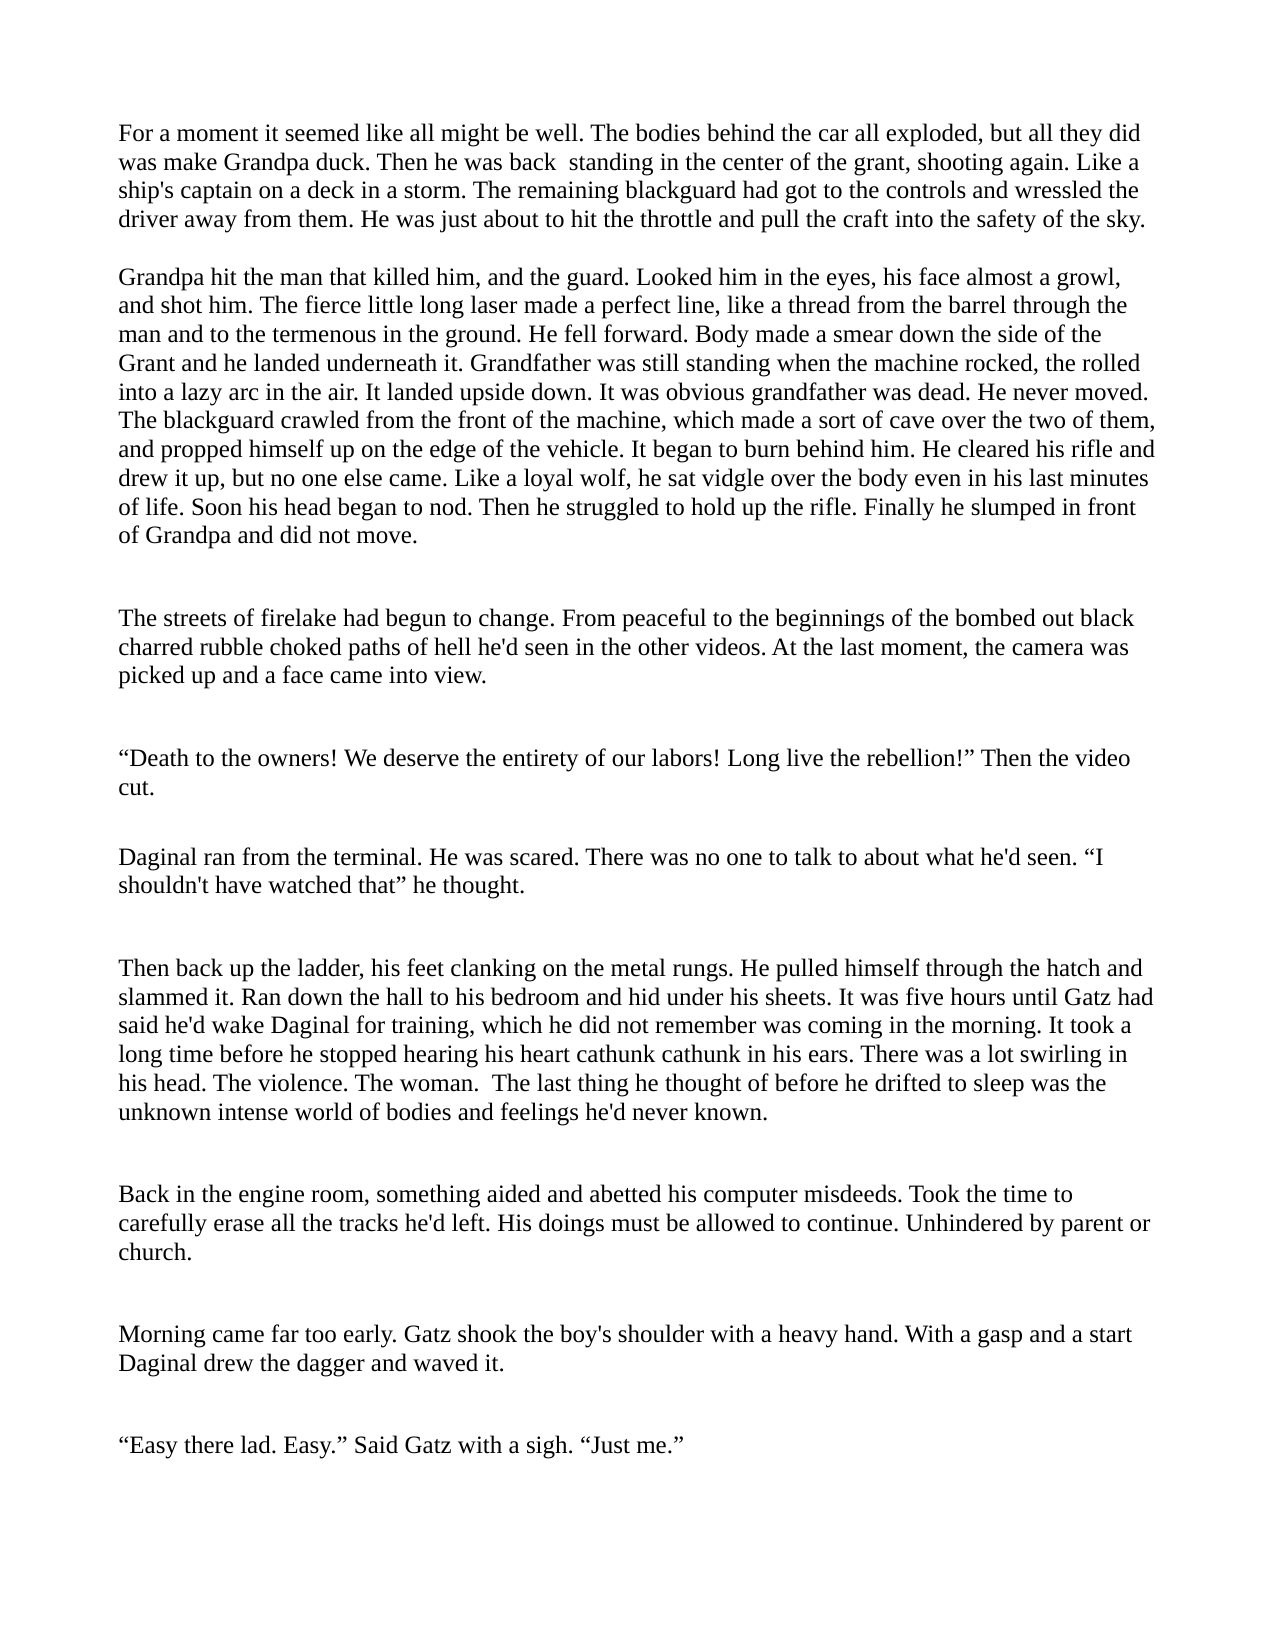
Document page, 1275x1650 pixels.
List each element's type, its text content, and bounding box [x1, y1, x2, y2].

text Daginal ran from the terminal. He was scared. There was no one to talk to about what he'd seen. “I shouldn't have watched that” he thought. [118, 842, 1157, 899]
text Back in the engine room, something aided and abetted his computer misdeeds. Took the time to carefully erase all the tracks he'd left. His doings must be allowed to continue. Unhindered by parent or church. [118, 1179, 1157, 1266]
text “Easy there lad. Easy.” Said Gatz with a sigh. “Just me.” [118, 1431, 1157, 1459]
text The streets of firelake had begun to change. From peaceful to the beginnings of the bombed out black charred rubble choked paths of hell he'd seen in the other videos. At the last moment, the camera was picked up and a face came into view. [118, 603, 1157, 689]
text Then back up the ladder, his feet clanking on the metal rungs. He pulled himself through the hatch and slammed it. Ran down the hall to his bedroom and hid under his sheets. It was five hours until Gatz had said he'd wake Daginal for training, which he did not remember was coming in the morning. It took a long time before he stopped hearing his heart cathunk cathunk in his ears. There was a lot swirling in his head. The violence. The woman. The last thing he thought of before he drifted to sleep was the unknown intense world of bodies and feelings he'd never known. [118, 953, 1157, 1126]
text Morning came far too early. Gatz shook the boy's shoulder with a heavy hand. With a gasp and a start Daginal drew the dagger and waved it. [118, 1319, 1157, 1377]
text “Death to the owners! We deserve the entirety of our labors! Long live the rebellion!” Then the video cut. [118, 743, 1157, 829]
text For a moment it seemed like all might be well. The bodies behind the car all exploded, but all they did was make Grandpa duck. Then he was back standing in the center of the grant, shooting again. Like a ship's captain on a deck in a storm. The remaining blackguard had got to the controls and wressled the driver away from them. He was just about to hit the throttle and pull the craft into the safety of the sky. Grandpa hit the man that killed him, and the guard. Looked him in the eyes, his face almost a growl, and shot him. The fierce little long laser made a perfect line, like a thread from the barrel through the man and to the termenous in the ground. He fell forward. Body made a smear down the side of the Grant and he landed underneath it. Grandfather was still standing when the machine rocked, the rolled into a lazy arc in the air. It landed upside down. It was obvious grandfather was dead. He never moved. The blackguard crawled from the front of the machine, which made a sort of cave over the two of them, and propped himself up on the edge of the vehicle. It began to burn behind him. He cleared his rifle and drew it up, but no one else came. Like a loyal wolf, he sat vidgle over the body even in his last minutes of life. Soon his head began to nod. Then he struggled to hold up the rifle. Finally he slumped in front of Grandpa and did not move. [118, 118, 1157, 549]
